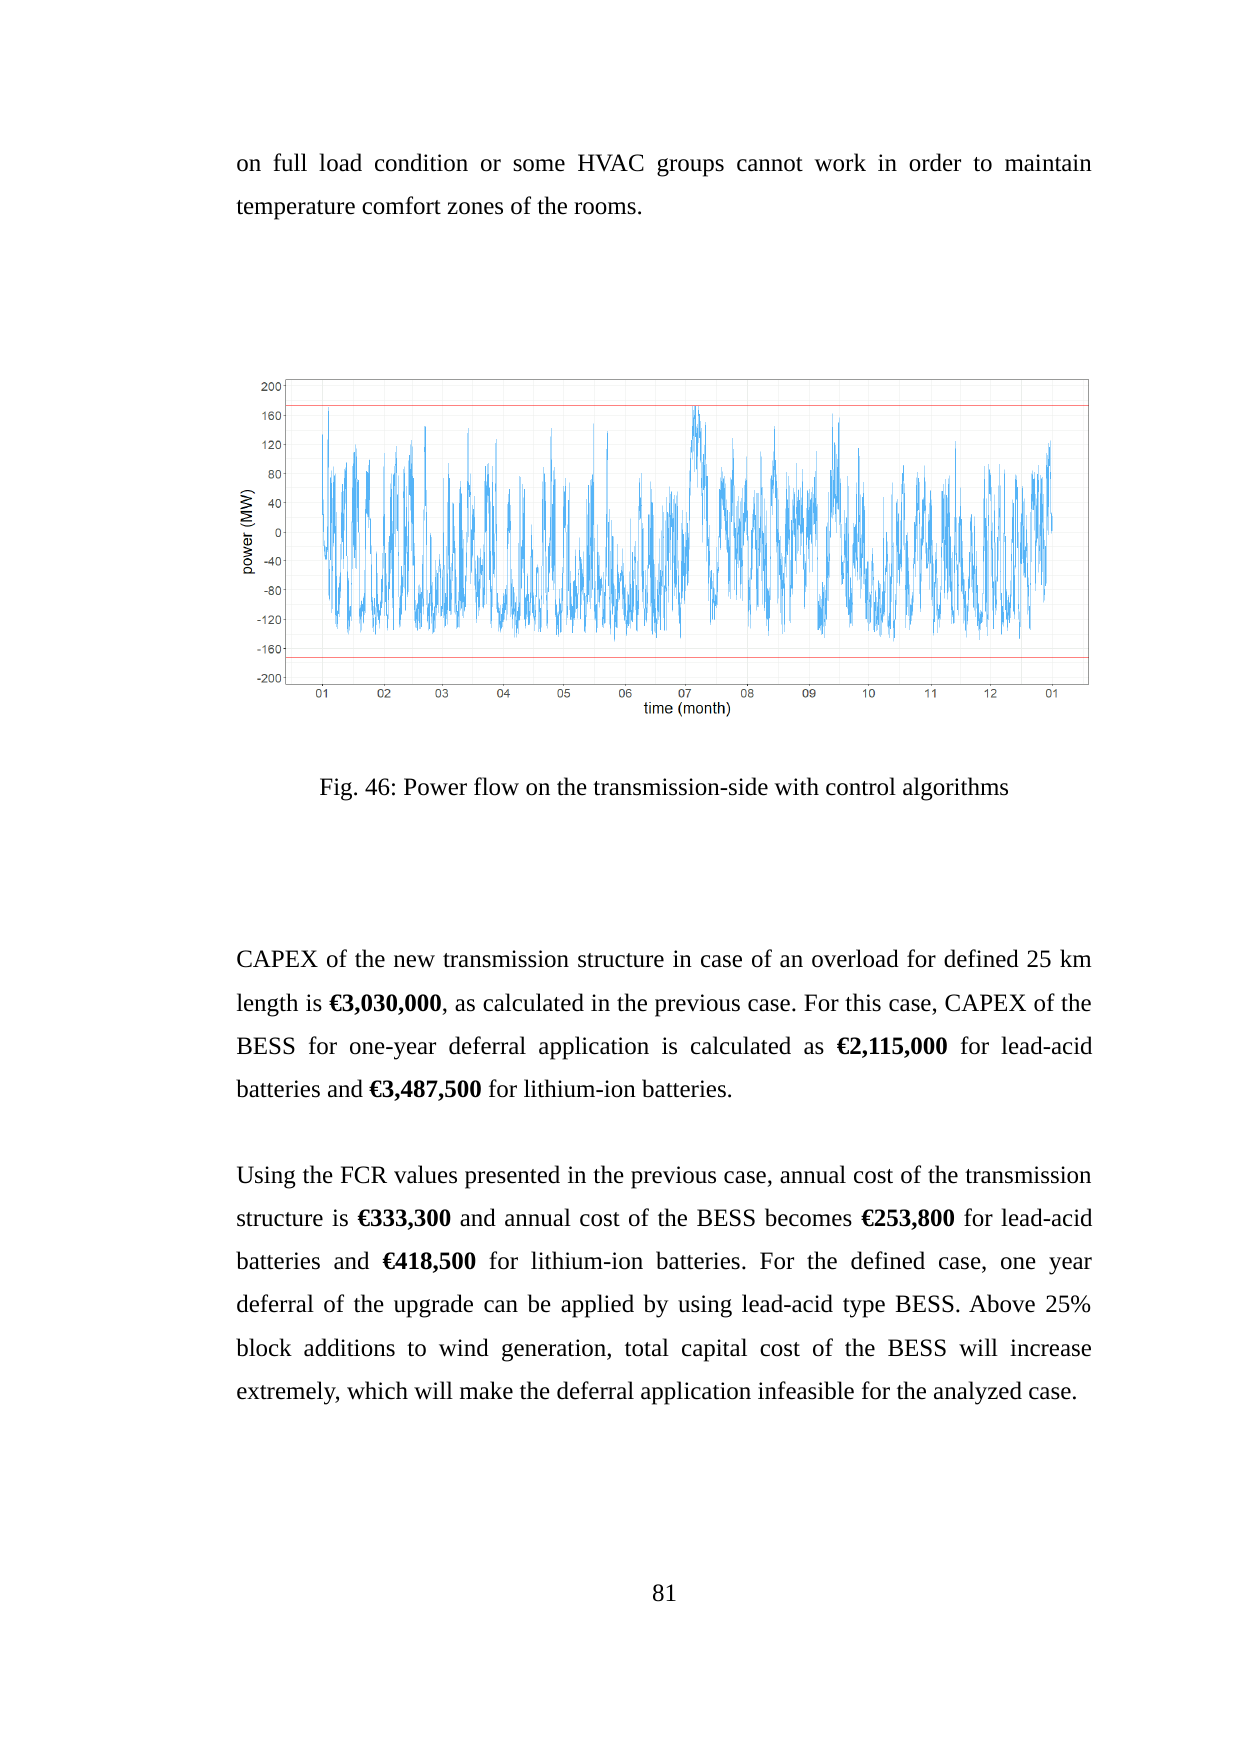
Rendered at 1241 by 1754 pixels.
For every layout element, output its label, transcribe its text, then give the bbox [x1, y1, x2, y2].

text on full load condition or some HVAC groups cannot work in order to maintain temperature comfort zones of the rooms. [236, 148, 1093, 219]
text CAPEX of the new transmission structure in case of an overload for defined 25 km length is €3,030,000, as calculated in the previous case. For this case, CAPEX of the BESS for one-year deferral application is calculated as €2,115,000 for lead-acid batteries and €3,487,500 for lithium-ion batteries. [236, 944, 1093, 1103]
text Fig. 46: Power flow on the transmission-side with control algorithms [236, 772, 1093, 801]
text Using the FCR values presented in the previous case, annual cost of the transmission structure is €333,300 and annual cost of the BESS becomes €253,800 for lead-acid batteries and €418,500 for lithium-ion batteries. For the defined case, one year deferral of the upgrade can be applied by using lead-acid type BESS. Above 25% block additions to wind generation, total capital cost of the BESS will increase extremely, which will make the deferral application infeasible for the analyzed case. [236, 1160, 1093, 1404]
picture [236, 375, 1093, 719]
